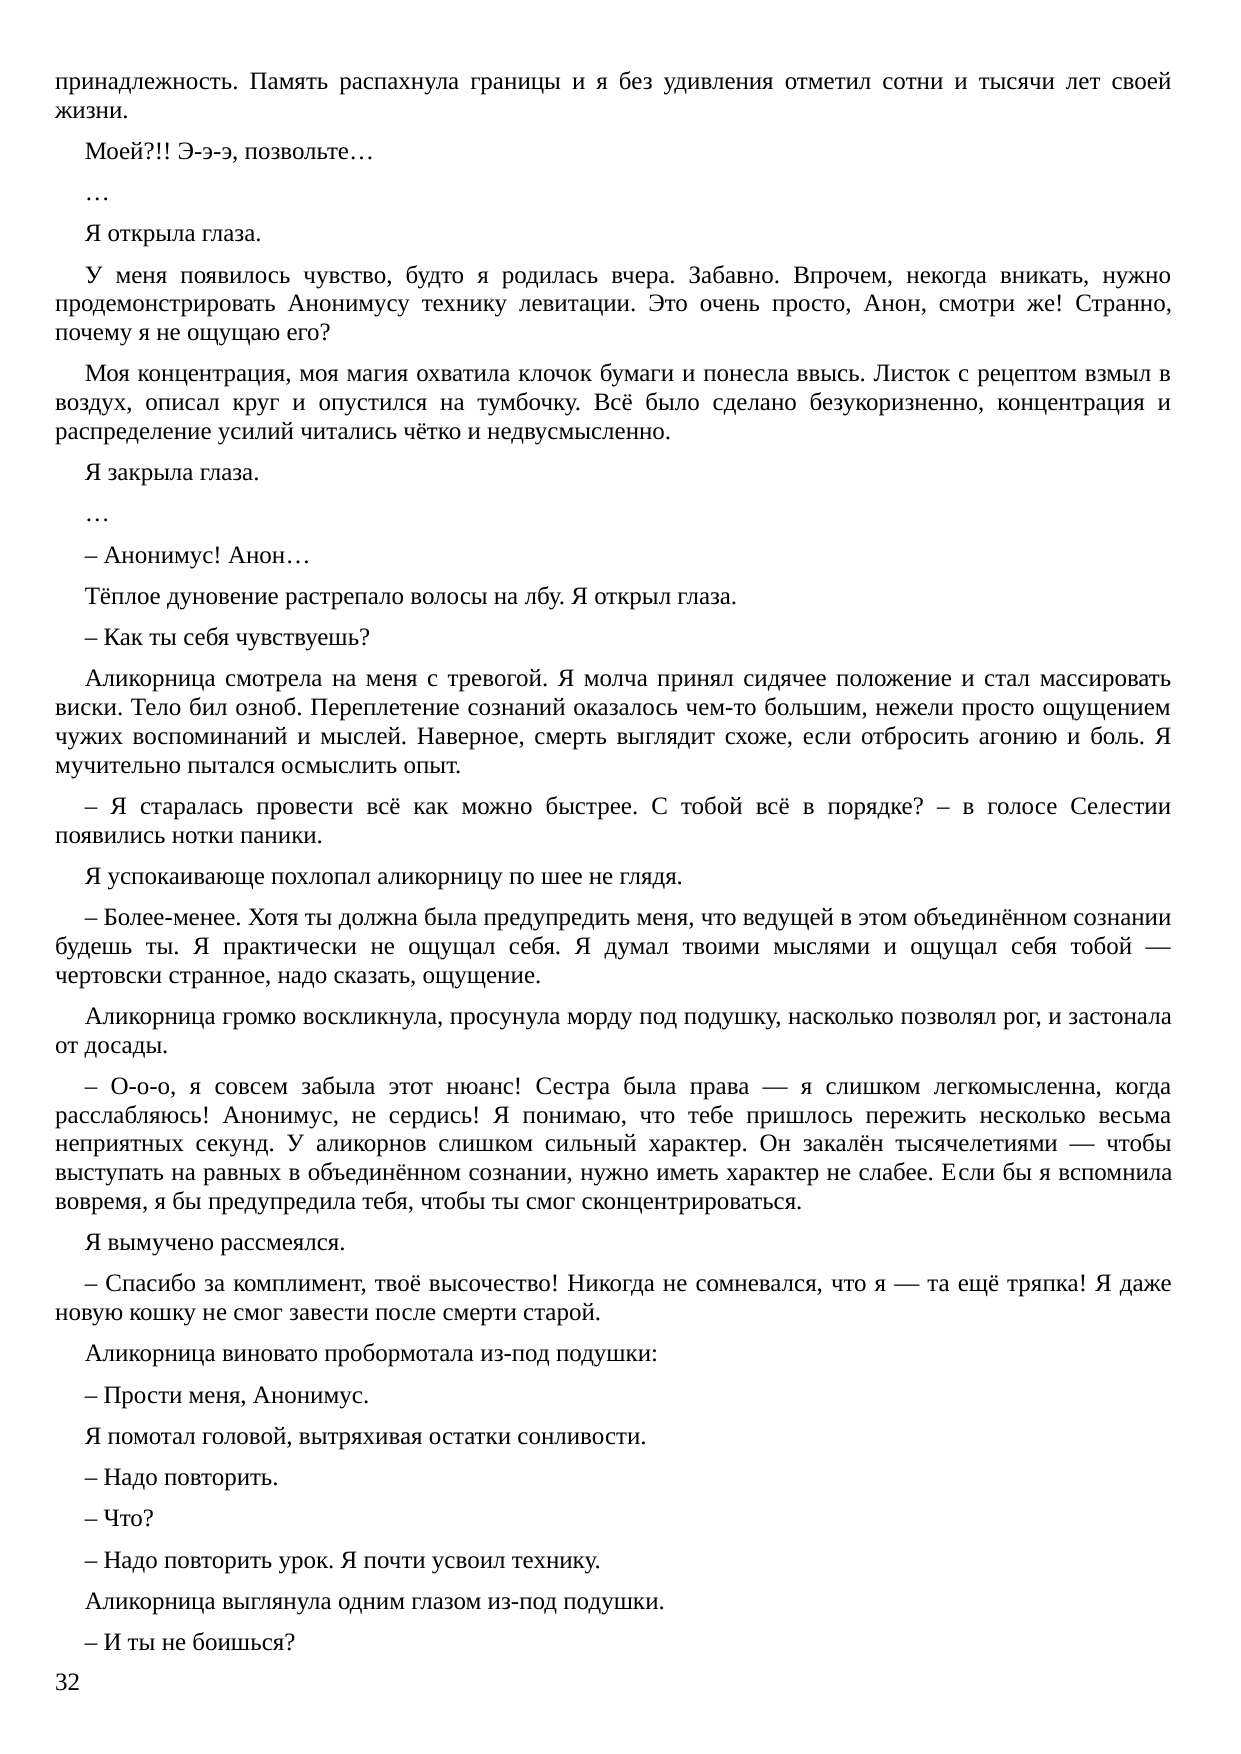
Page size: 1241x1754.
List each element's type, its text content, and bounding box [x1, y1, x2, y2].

text – Как ты себя чувствуешь? [55, 622, 1173, 651]
text У меня появилось чувство, будто я родилась вчера. Забавно. Впрочем, некогда вникать, нужно продемонстрировать Анонимусу технику левитации. Это очень просто, Анон, смотри же! Странно, почему я не ощущаю его? [55, 260, 1173, 346]
text – Надо повторить урок. Я почти усвоил технику. [55, 1545, 1173, 1573]
text – Прости меня, Анонимус. [55, 1380, 1173, 1408]
text Я помотал головой, вытряхивая остатки сонливости. [55, 1421, 1173, 1450]
text Аликорница громко воскликнула, просунула морду под подушку, насколько позволял рог, и застонала от досады. [55, 1001, 1173, 1058]
text – Более-менее. Хотя ты должна была предупредить меня, что ведущей в этом объединённом сознании будешь ты. Я практически не ощущал себя. Я думал твоими мыслями и ощущал себя тобой — чертовски странное, надо сказать, ощущение. [55, 902, 1173, 988]
text Я вымучено рассмеялся. [55, 1227, 1173, 1256]
text – Спасибо за комплимент, твоё высочество! Никогда не сомневался, что я — та ещё тряпка! Я даже новую кошку не смог завести после смерти старой. [55, 1268, 1173, 1326]
text – И ты не боишься? [55, 1627, 1173, 1656]
text Аликорница виновато пробормотала из-под подушки: [55, 1338, 1173, 1367]
text – Что? [55, 1503, 1173, 1532]
text – О-о-о, я совсем забыла этот нюанс! Сестра была права — я слишком легкомысленна, когда расслабляюсь! Анонимус, не сердись! Я понимаю, что тебе пришлось пережить несколько весьма неприятных секунд. У аликорнов слишком сильный характер. Он закалён тысячелетиями — чтобы выступать на равных в объединённом сознании, нужно иметь характер не слабее. Если бы я вспомнила вовремя, я бы предупредила тебя, чтобы ты смог сконцентрироваться. [55, 1071, 1173, 1215]
text Я закрыла глаза. [55, 457, 1173, 486]
text – Я старалась провести всё как можно быстрее. С тобой всё в порядке? – в голосе Селестии появились нотки паники. [55, 791, 1173, 848]
text Тёплое дуновение растрепало волосы на лбу. Я открыл глаза. [55, 581, 1173, 610]
text – Анонимус! Анон… [55, 540, 1173, 568]
text Аликорница смотрела на меня с тревогой. Я молча принял сидячее положение и стал массировать виски. Тело бил озноб. Переплетение сознаний оказалось чем-то большим, нежели просто ощущением чужих воспоминаний и мыслей. Наверное, смерть выглядит схоже, если отбросить агонию и боль. Я мучительно пытался осмыслить опыт. [55, 663, 1173, 778]
text – Надо повторить. [55, 1462, 1173, 1491]
text Я успокаивающе похлопал аликорницу по шее не глядя. [55, 861, 1173, 890]
text Я открыла глаза. [55, 218, 1173, 247]
text принадлежность. Память распахнула границы и я без удивления отметил сотни и тысячи лет своей жизни. [55, 66, 1173, 123]
text Моей?!! Э-э-э, позвольте… [55, 136, 1173, 165]
text Аликорница выглянула одним глазом из-под подушки. [55, 1586, 1173, 1615]
text Моя концентрация, моя магия охватила клочок бумаги и понесла ввысь. Листок с рецептом взмыл в воздух, описал круг и опустился на тумбочку. Всё было сделано безукоризненно, концентрация и распределение усилий читались чётко и недвусмысленно. [55, 358, 1173, 445]
text … [55, 177, 1173, 206]
text … [55, 498, 1173, 527]
